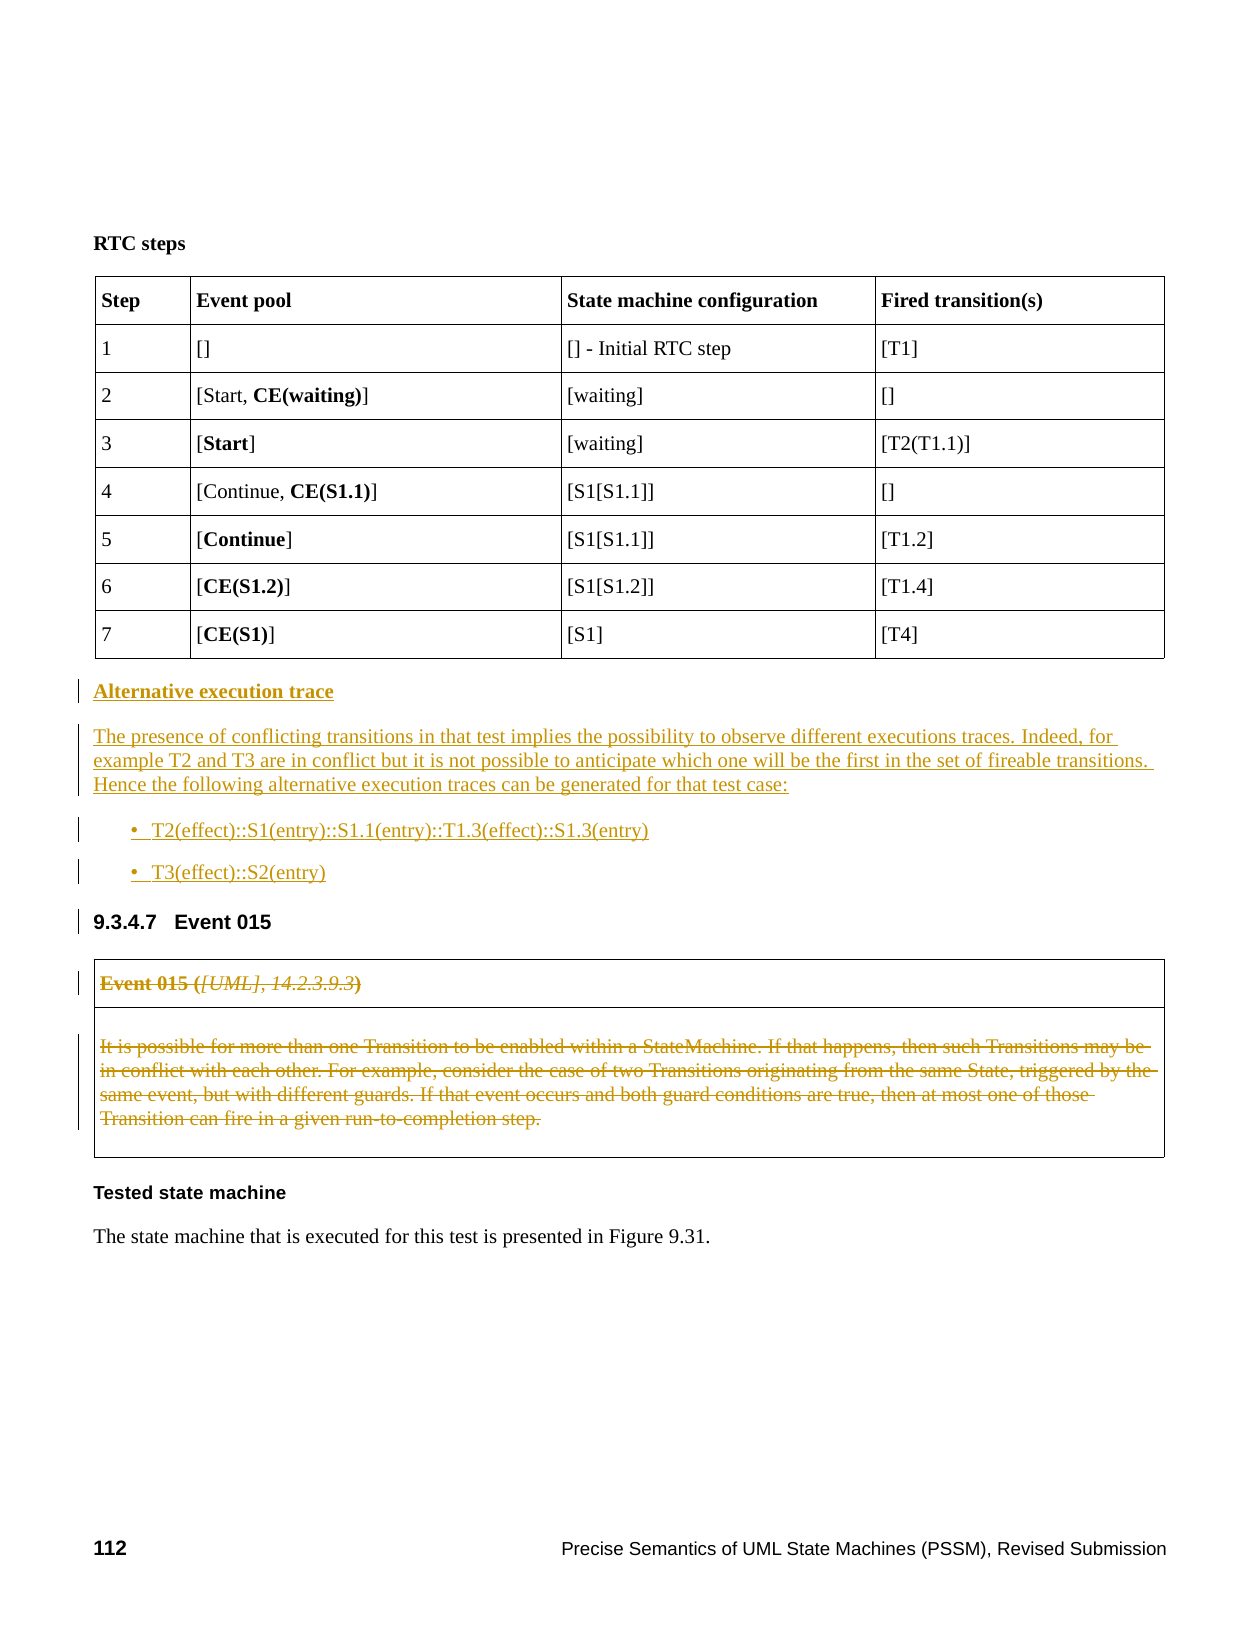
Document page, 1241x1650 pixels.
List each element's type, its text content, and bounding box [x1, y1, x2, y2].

table_cell [] [876, 373, 1164, 419]
table_cell [Start, CE(waiting)] [191, 373, 561, 419]
table_header [95, 960, 1164, 1007]
table_header Step [96, 277, 190, 324]
table_cell [S1] [562, 611, 875, 658]
table_cell 6 [96, 564, 190, 610]
text RTC steps [93, 231, 1164, 255]
text The presence of conflicting transitions in that test implies the possibility to observe different executions traces. Indeed, for example T2 and T3 are in conflict but it is not possible to anticipate which one will be the first in the set of fireable transitions. Hence the following alternative execution traces can be generated for that test case: [93, 724, 1164, 796]
table_cell 1 [96, 325, 190, 372]
table_cell [CE(S1.2)] [191, 564, 561, 610]
table_cell 3 [96, 420, 190, 467]
table_cell 5 [96, 516, 190, 562]
table_cell [S1[S1.1]] [562, 516, 875, 562]
list T3(effect)::S2(entry) [131, 859, 1164, 884]
table_cell [Continue] [191, 516, 561, 562]
table_cell [S1[S1.1]] [562, 468, 875, 515]
table_cell 2 [96, 373, 190, 419]
subtitle Tested state machine [93, 1182, 1164, 1203]
table_cell [waiting] [562, 420, 875, 467]
text The state machine that is executed for this test is presented in Figure 9.31. [93, 1224, 1164, 1248]
table_cell [Continue, CE(S1.1)] [191, 468, 561, 515]
table_cell [T1.2] [876, 516, 1164, 562]
subtitle Event 015 [93, 909, 1164, 934]
text Alternative execution trace [93, 679, 1164, 703]
table_cell [] [876, 468, 1164, 515]
table_cell [waiting] [562, 373, 875, 419]
table_cell [T1] [876, 325, 1164, 372]
table_cell 4 [96, 468, 190, 515]
list T2(effect)::S1(entry)::S1.1(entry)::T1.3(effect)::S1.3(entry) [131, 817, 1164, 842]
table_cell [T2(T1.1)] [876, 420, 1164, 467]
table_cell [T4] [876, 611, 1164, 658]
table_cell [] - Initial RTC step [562, 325, 875, 372]
table_cell [Start] [191, 420, 561, 467]
table_header State machine configuration [562, 277, 875, 324]
table_cell [95, 1008, 1164, 1157]
table_header Fired transition(s) [876, 277, 1164, 324]
table_cell [CE(S1)] [191, 611, 561, 658]
table_cell 7 [96, 611, 190, 658]
table_cell [T1.4] [876, 564, 1164, 610]
table_cell [] [191, 325, 561, 372]
table_header Event pool [191, 277, 561, 324]
table_cell [S1[S1.2]] [562, 564, 875, 610]
